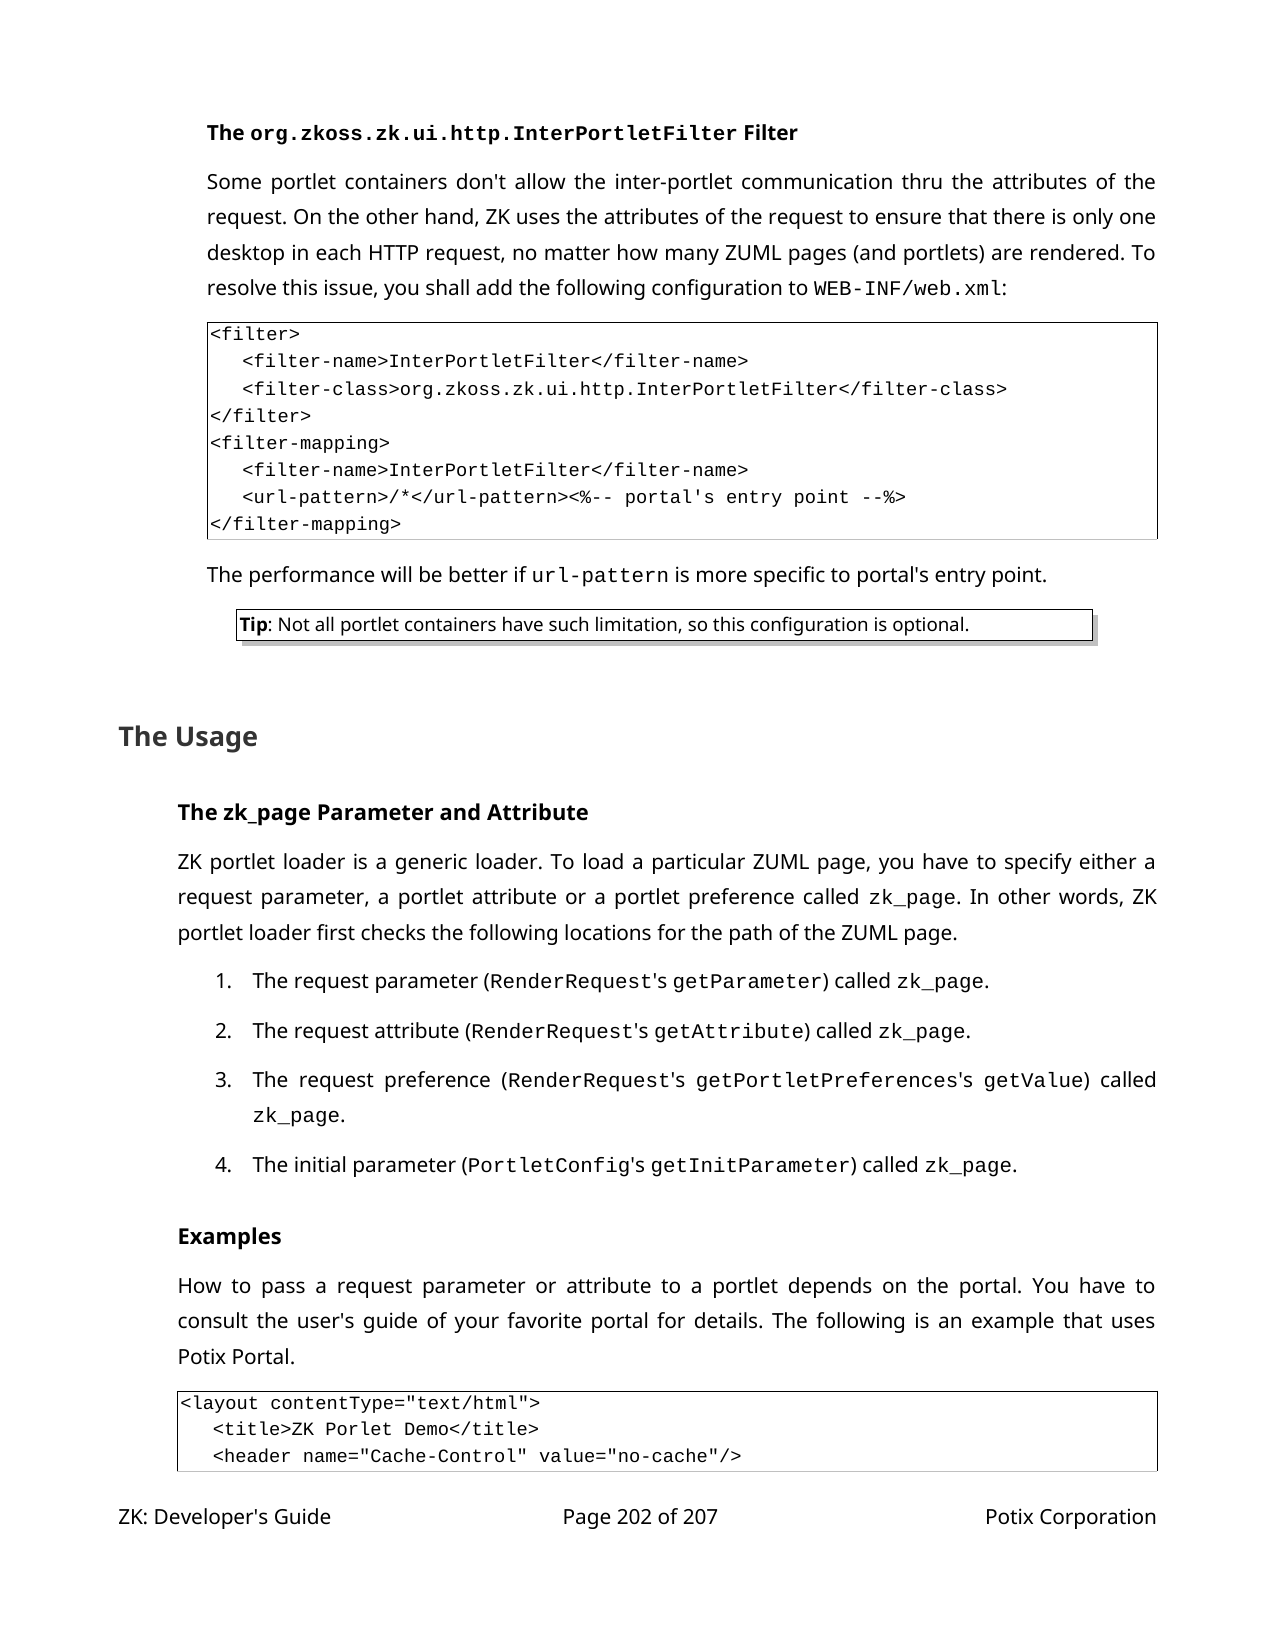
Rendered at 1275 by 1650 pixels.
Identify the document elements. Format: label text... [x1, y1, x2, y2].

subtitle The Usage [118, 717, 1157, 754]
list The request attribute (RenderRequest's getAttribute) called zk_page. [215, 1016, 1157, 1044]
text ZK portlet loader is a generic loader. To load a particular ZUML page, you have to specify either a request parameter, a portlet attribute or a portlet preference called zk_page. In other words, ZK portlet loader first checks the following locations for the path of the ZUML page. [177, 847, 1157, 946]
text <filter-name>InterPortletFilter</filter-name> [208, 349, 1157, 373]
text How to pass a request parameter or attribute to a portlet depends on the portal. You have to consult the user's guide of your favorite portal for details. The following is an example that uses Potix Portal. [177, 1271, 1157, 1370]
text <filter-mapping> <filter-name>InterPortletFilter</filter-name> [208, 431, 1157, 482]
text </filter> [208, 404, 1157, 428]
text Tip: Not all portlet containers have such limitation, so this configuration is optional. [237, 610, 1092, 640]
text Some portlet containers don't allow the inter-portlet communication thru the attributes of the request. On the other hand, ZK uses the attributes of the request to ensure that there is only one desktop in each HTTP request, no matter how many ZUML pages (and portlets) are rendered. To resolve this issue, you shall add the following configuration to WEB-INF/web.xml: [207, 167, 1157, 301]
text </filter-mapping> [208, 512, 1157, 539]
text The performance will be better if url-pattern is more specific to portal's entry point. [207, 560, 1157, 588]
text <filter-class>org.zkoss.zk.ui.http.InterPortletFilter</filter-class> [208, 376, 1157, 401]
subtitle The zk_page Parameter and Attribute [177, 796, 1157, 826]
list The request parameter (RenderRequest's getParameter) called zk_page. [215, 967, 1157, 995]
text <url-pattern>/*</url-pattern><%-- portal's entry point --%> [208, 484, 1157, 509]
list The request preference (RenderRequest's getPortletPreferences's getValue) called zk_page. [215, 1065, 1157, 1129]
subtitle Examples [177, 1221, 1157, 1251]
subtitle The org.zkoss.zk.ui.http.InterPortletFilter Filter [207, 118, 1157, 147]
list The initial parameter (PortletConfig's getInitParameter) called zk_page. [215, 1150, 1157, 1178]
text <filter> [208, 323, 1157, 346]
text <layout contentType="text/html"> <title>ZK Porlet Demo</title> <header name="Cache-Control" value="no-cache"/> [178, 1392, 1157, 1471]
